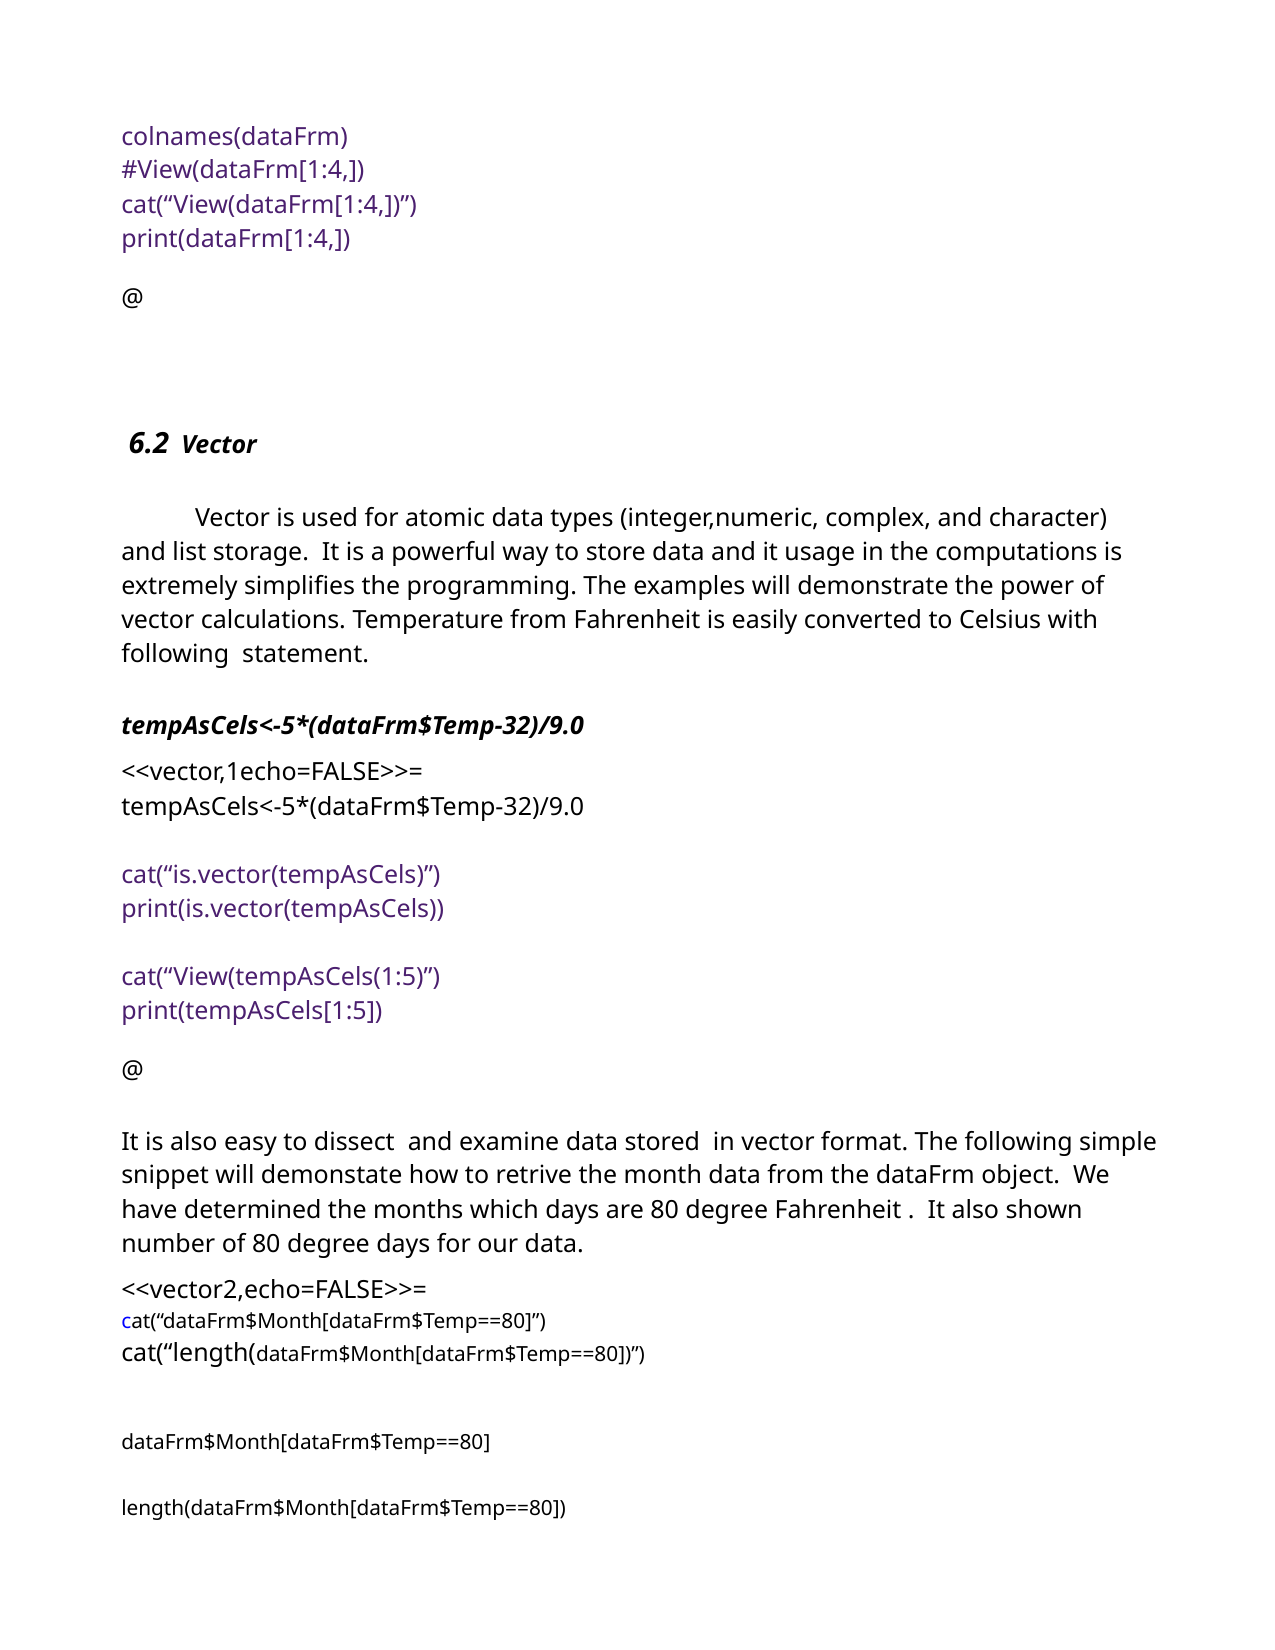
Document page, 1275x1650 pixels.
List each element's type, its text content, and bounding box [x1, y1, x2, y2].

text length(dataFrm$Month[dataFrm$Temp==80]) [121, 1493, 1158, 1522]
text dataFrm$Month[dataFrm$Temp==80] [121, 1427, 1158, 1456]
text print(dataFrm[1:4,]) [121, 220, 1158, 254]
text <<vector2,echo=FALSE>>= [121, 1272, 1158, 1306]
subtitle Vector [121, 422, 1158, 462]
text cat(“is.vector(tempAsCels)”) [121, 856, 1158, 890]
text <<vector,1echo=FALSE>>= [121, 754, 1158, 788]
text colnames(dataFrm) [121, 118, 1158, 152]
text cat(“dataFrm$Month[dataFrm$Temp==80]”) [121, 1306, 1158, 1334]
text cat(“View(tempAsCels(1:5)”) [121, 958, 1158, 992]
text @ [121, 279, 1158, 313]
text tempAsCels<-5*(dataFrm$Temp-32)/9.0 [121, 707, 1158, 742]
text Vector is used for atomic data types (integer,numeric, complex, and character) and list storage. It is a powerful way to store data and it usage in the computations is extremely simplifies the programming. The examples will demonstrate the power of vector calculations. Temperature from Fahrenheit is easily converted to Celsius with following statement. [121, 500, 1158, 670]
text tempAsCels<-5*(dataFrm$Temp-32)/9.0 [121, 788, 1158, 822]
text #View(dataFrm[1:4,]) [121, 152, 1158, 186]
text cat(“length(dataFrm$Month[dataFrm$Temp==80])”) [121, 1334, 1158, 1368]
text It is also easy to dissect and examine data stored in vector format. The following simple snippet will demonstate how to retrive the month data from the dataFrm object. We have determined the months which days are 80 degree Fahrenheit . It also shown number of 80 degree days for our data. [121, 1123, 1158, 1259]
text cat(“View(dataFrm[1:4,])”) [121, 186, 1158, 220]
text @ [121, 1052, 1158, 1086]
text print(tempAsCels[1:5]) [121, 992, 1158, 1027]
text print(is.vector(tempAsCels)) [121, 890, 1158, 924]
